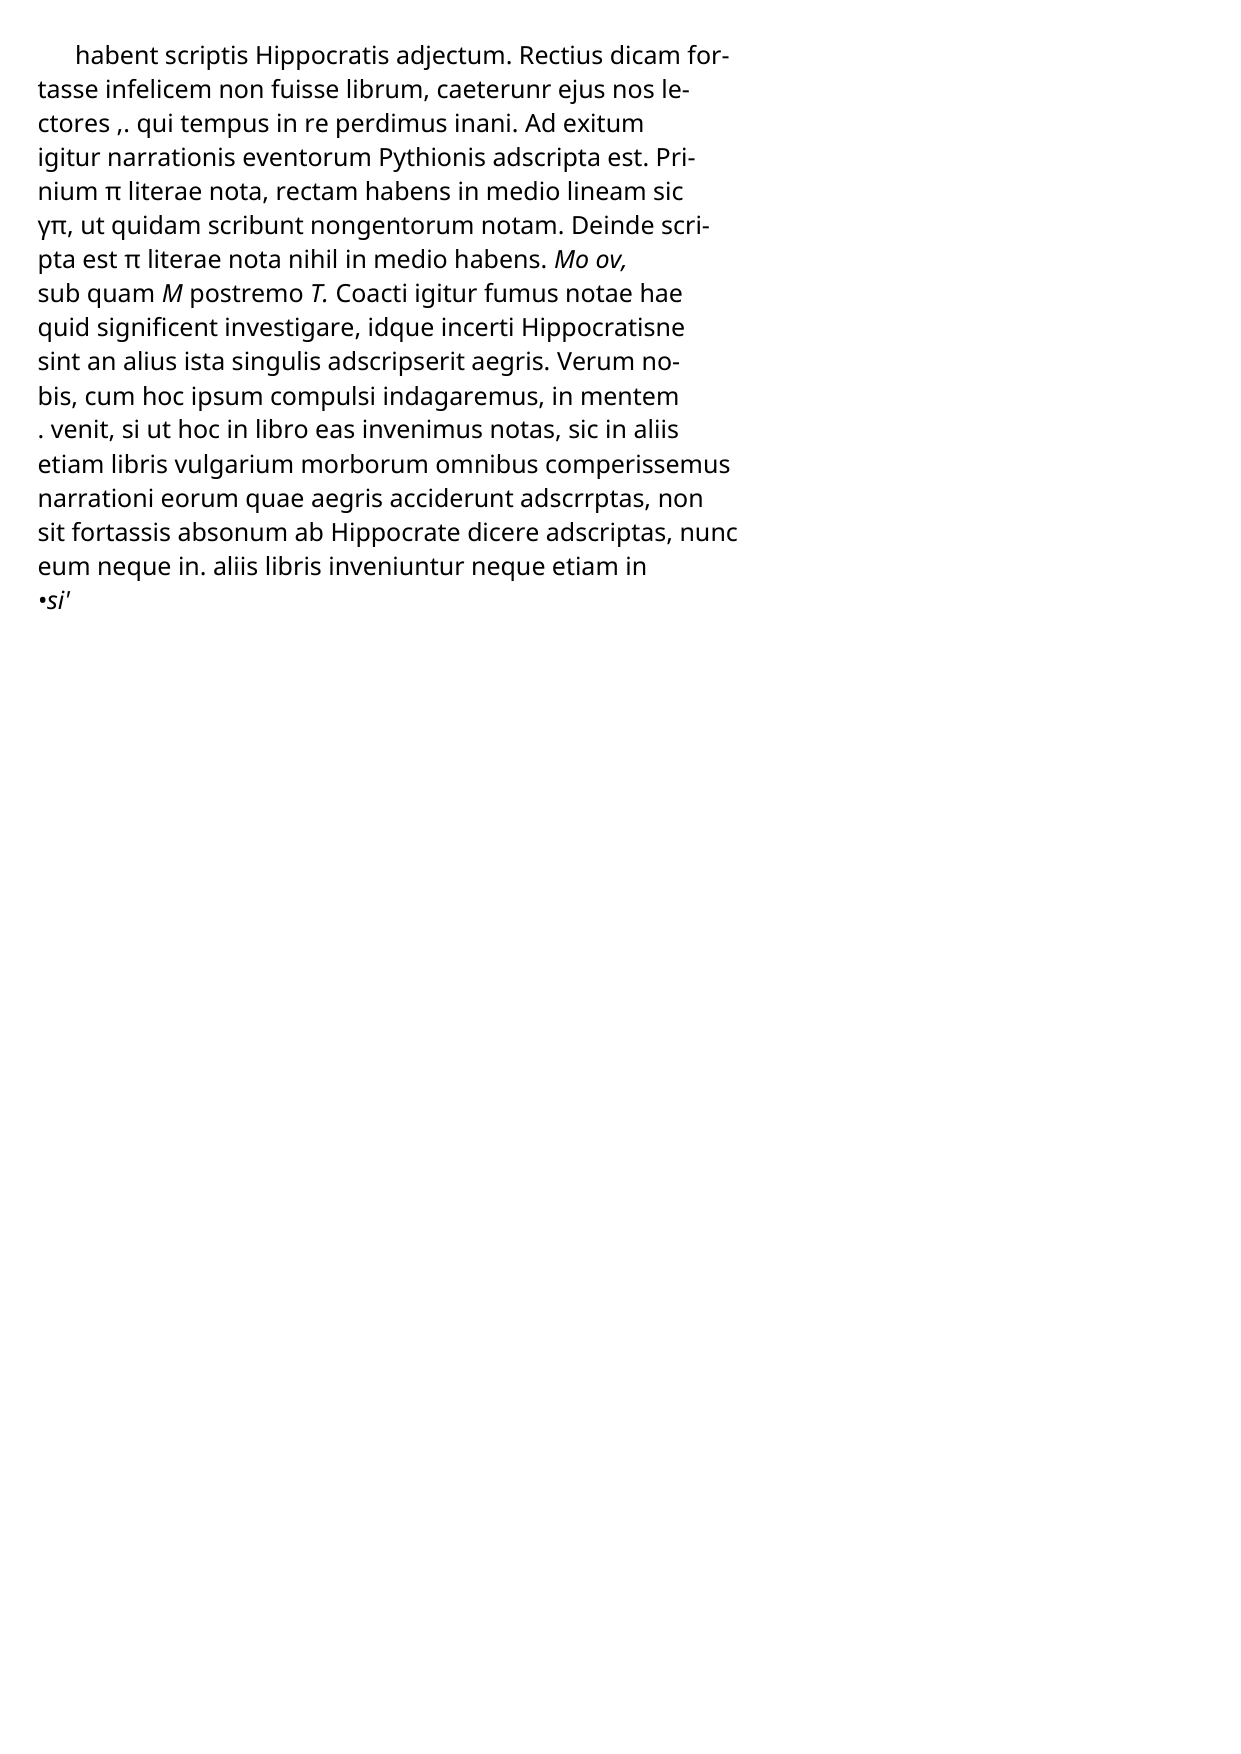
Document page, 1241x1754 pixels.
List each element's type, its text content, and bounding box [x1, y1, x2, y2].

text •si' [37, 582, 1203, 617]
text habent scriptis Hippocratis adjectum. Rectius dicam for- tasse infelicem non fuisse librum, caeterunr ejus nos le- ctores ,. qui tempus in re perdimus inani. Ad exitum igitur narrationis eventorum Pythionis adscripta est. Pri- nium π literae nota, rectam habens in medio lineam sic γπ, ut quidam scribunt nongentorum notam. Deinde scri- pta est π literae nota nihil in medio habens. Mo ov, sub quam M postremo T. Coacti igitur fumus notae hae quid significent investigare, idque incerti Hippocratisne sint an alius ista singulis adscripserit aegris. Verum no- bis, cum hoc ipsum compulsi indagaremus, in mentem . venit, si ut hoc in libro eas invenimus notas, sic in aliis etiam libris vulgarium morborum omnibus comperissemus narrationi eorum quae aegris acciderunt adscrrptas, non sit fortassis absonum ab Hippocrate dicere adscriptas, nunc eum neque in. aliis libris inveniuntur neque etiam in [37, 37, 1203, 582]
